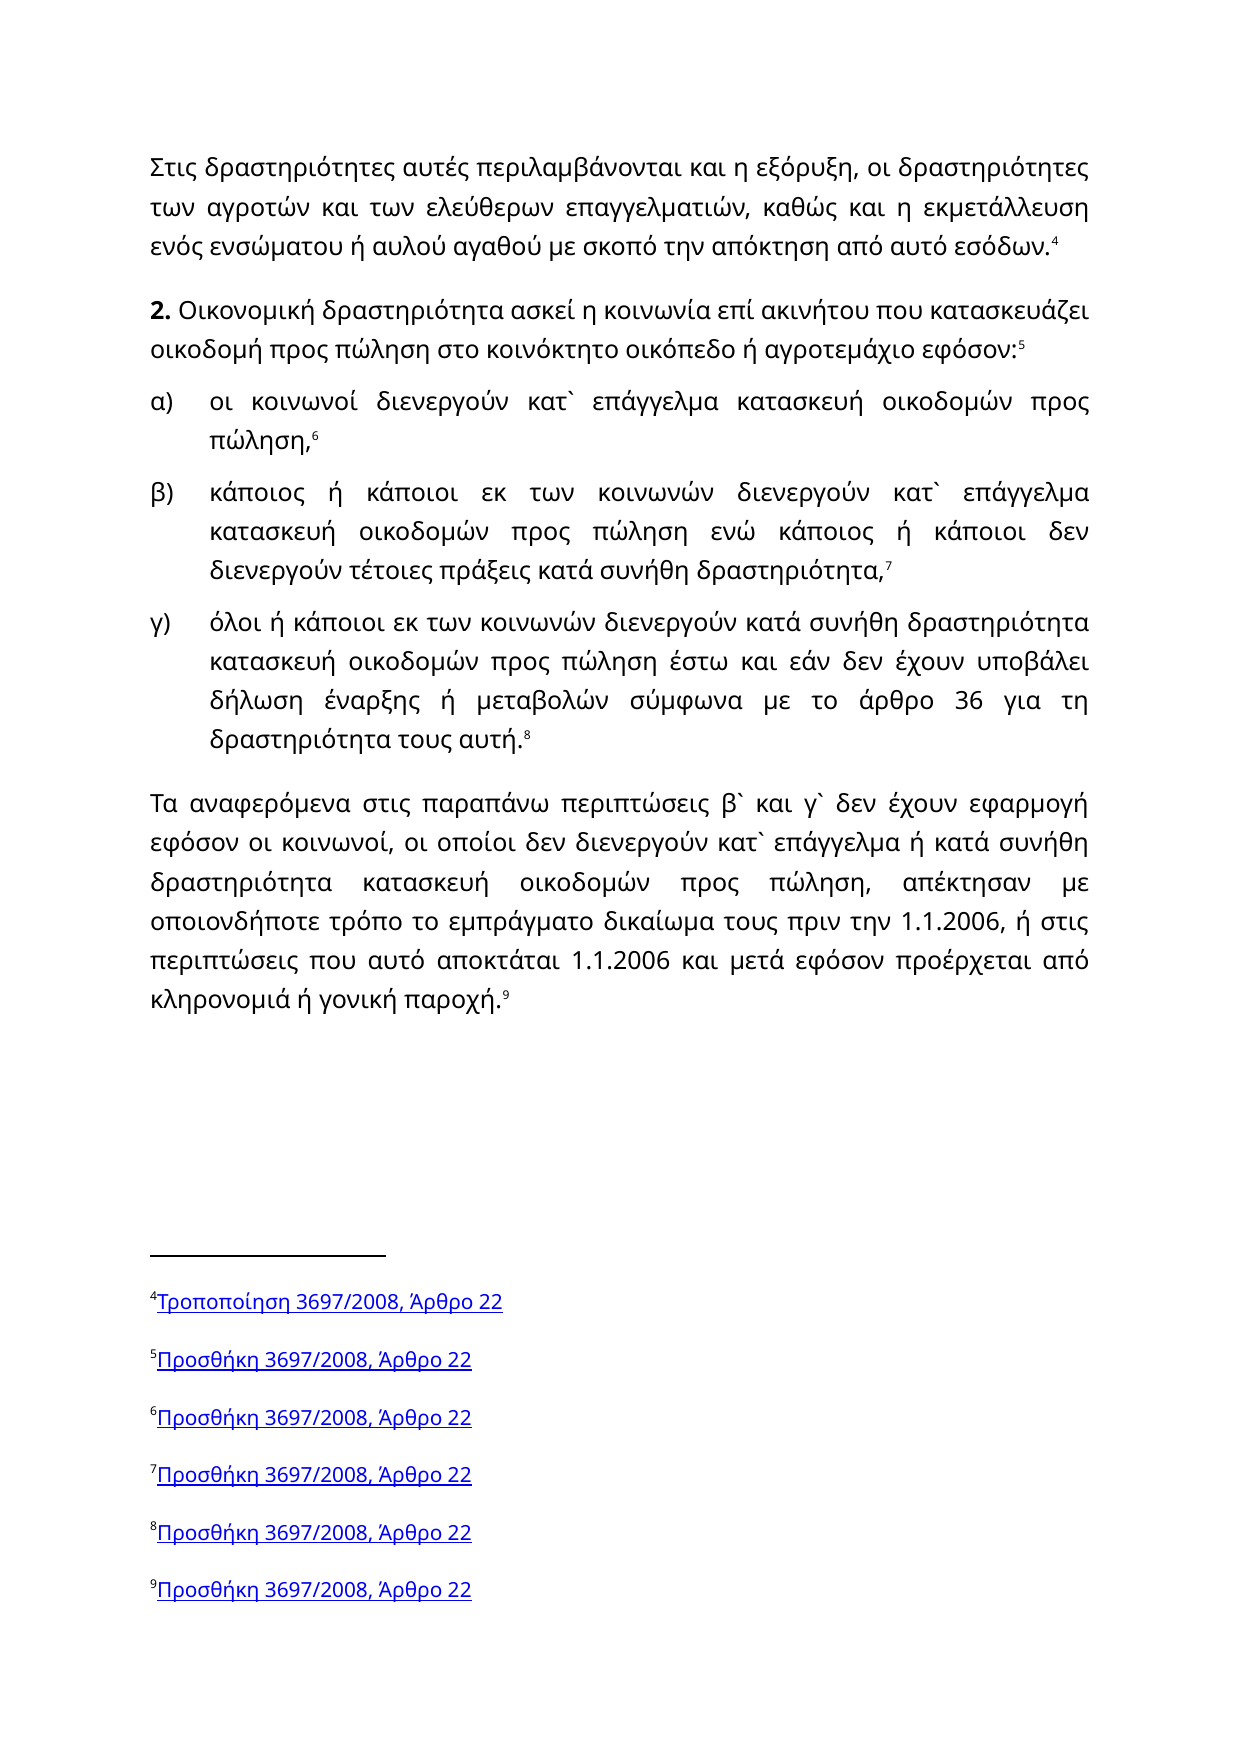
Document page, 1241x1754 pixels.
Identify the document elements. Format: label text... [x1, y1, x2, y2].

text Τροποποίηση 3697/2008, Άρθρο 22 [150, 1287, 1090, 1316]
text Τα αναφερόμενα στις παραπάνω περιπτώσεις β` και γ` δεν έχουν εφαρμογή εφόσον οι κοινωνοί, οι οποίοι δεν διενεργούν κατ` επάγγελμα ή κατά συνήθη δραστηριότητα κατασκευή οικοδομών προς πώληση, απέκτησαν με οποιονδήποτε τρόπο το εμπράγματο δικαίωμα τους πριν την 1.1.2006, ή στις περιπτώσεις που αυτό αποκτάται 1.1.2006 και μετά εφόσον προέρχεται από κληρονομιά ή γονική παροχή. [150, 786, 1090, 1016]
list γ) όλοι ή κάποιοι εκ των κοινωνών διενεργούν κατά συνήθη δραστηριότητα κατασκευή οικοδομών προς πώληση έστω και εάν δεν έχουν υποβάλει δήλωση έναρξης ή μεταβολών σύμφωνα με το άρθρο 36 για τη δραστηριότητα τους αυτή. [150, 604, 1090, 756]
list α) οι κοινωνοί διενεργούν κατ` επάγγελμα κατασκευή οικοδομών προς πώληση, [150, 383, 1090, 457]
text Προσθήκη 3697/2008, Άρθρο 22 [150, 1518, 1090, 1546]
list β) κάποιος ή κάποιοι εκ των κοινωνών διενεργούν κατ` επάγγελμα κατασκευή οικοδομών προς πώληση ενώ κάποιος ή κάποιοι δεν διενεργούν τέτοιες πράξεις κατά συνήθη δραστηριότητα, [150, 474, 1090, 587]
text Προσθήκη 3697/2008, Άρθρο 22 [150, 1460, 1090, 1489]
text Προσθήκη 3697/2008, Άρθρο 22 [150, 1403, 1090, 1431]
text Στις δραστηριότητες αυτές περιλαμβάνονται και η εξόρυξη, οι δραστηριότητες των αγροτών και των ελεύθερων επαγγελματιών, καθώς και η εκμετάλλευση ενός ενσώματου ή αυλού αγαθού με σκοπό την απόκτηση από αυτό εσόδων. [150, 150, 1090, 262]
text Προσθήκη 3697/2008, Άρθρο 22 [150, 1576, 1090, 1604]
text 2. Οικονομική δραστηριότητα ασκεί η κοινωνία επί ακινήτου που κατασκευάζει οικοδομή προς πώληση στο κοινόκτητο οικόπεδο ή αγροτεμάχιο εφόσον: [150, 292, 1090, 366]
text Προσθήκη 3697/2008, Άρθρο 22 [150, 1345, 1090, 1373]
